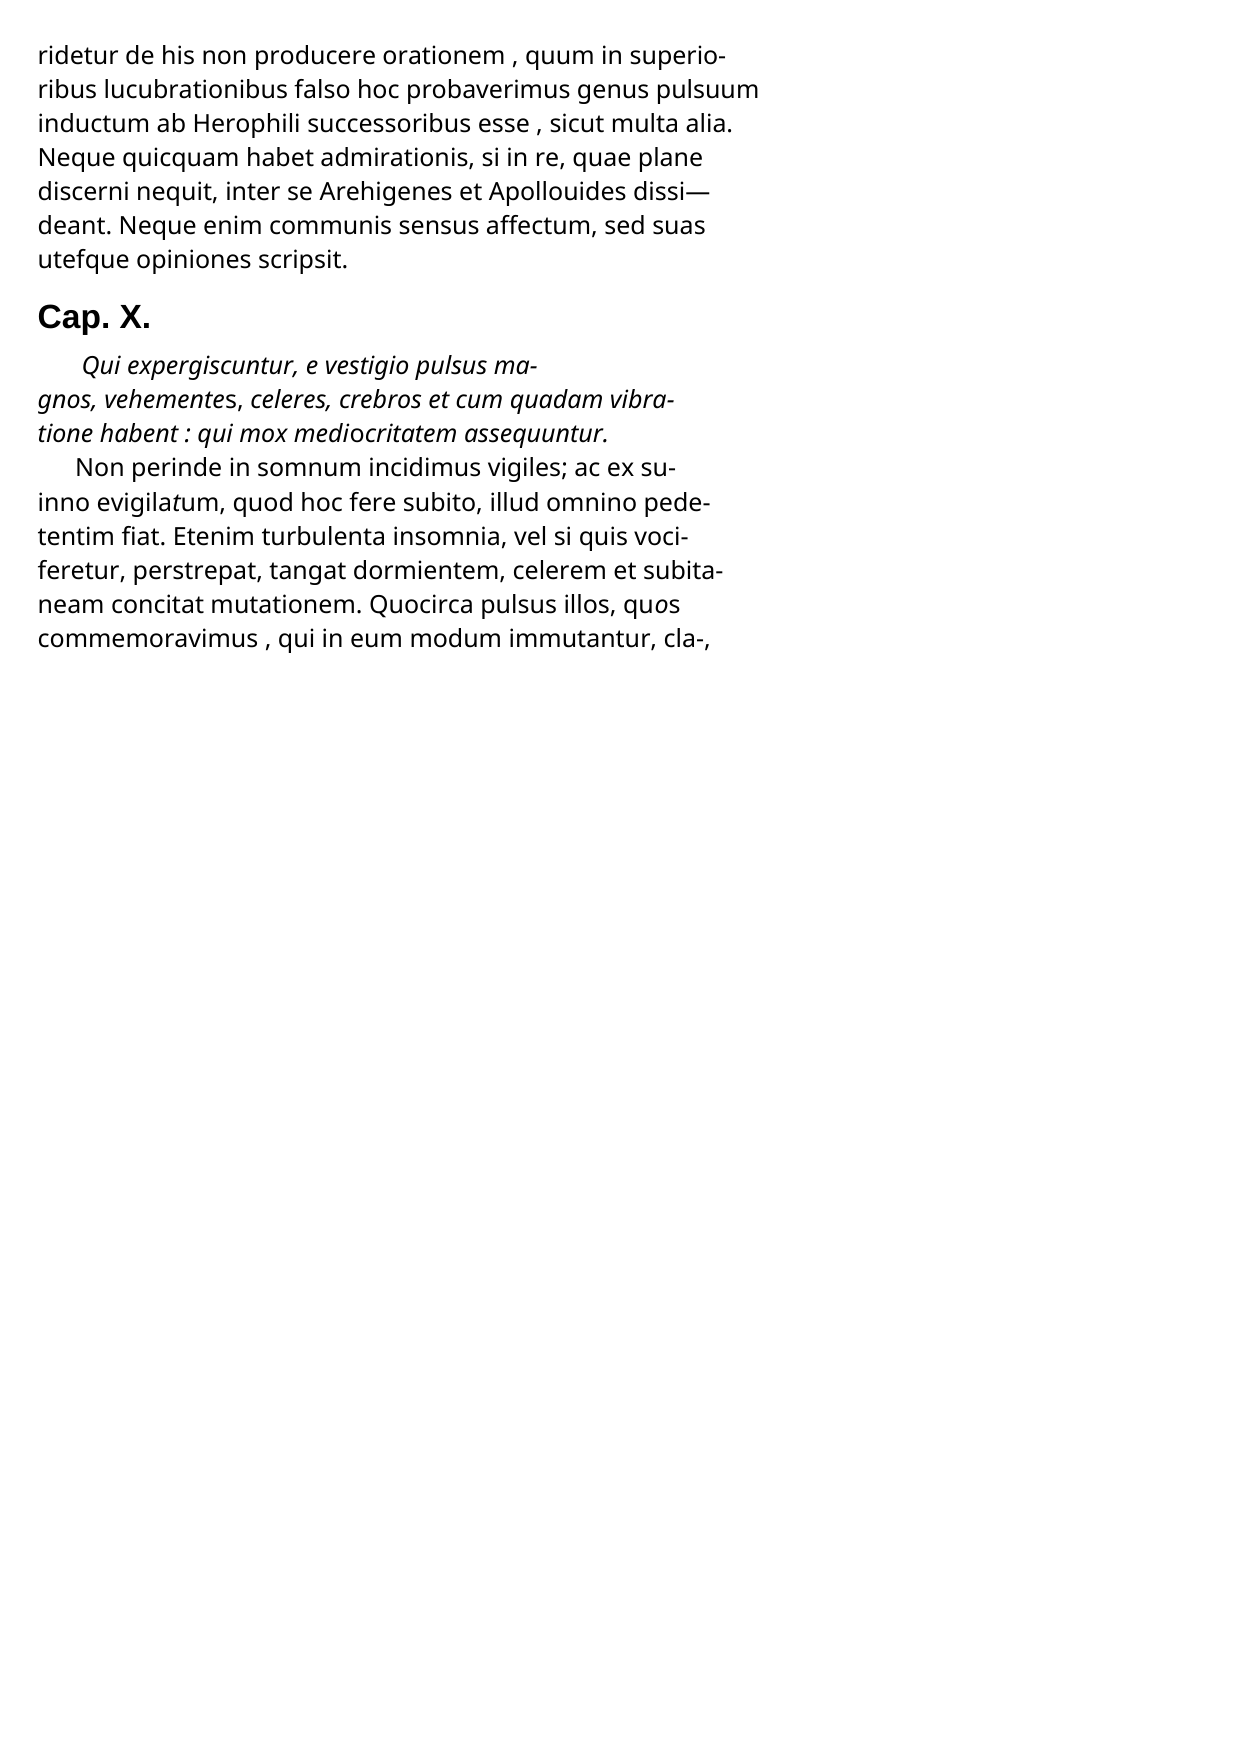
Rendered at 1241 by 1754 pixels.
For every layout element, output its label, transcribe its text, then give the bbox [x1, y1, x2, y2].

subtitle Cap. X. [37, 297, 1203, 335]
text ridetur de his non producere orationem , quum in superio- ribus lucubrationibus falso hoc probaverimus genus pulsuum inductum ab Herophili successoribus esse , sicut multa alia. Neque quicquam habet admirationis, si in re, quae plane discerni nequit, inter se Arehigenes et Apollouides dissi— deant. Neque enim communis sensus affectum, sed suas utefque opiniones scripsit. [37, 37, 1203, 276]
text Qui expergiscuntur, e vestigio pulsus ma- gnos, vehementes, celeres, crebros et cum quadam vibra- tione habent : qui mox mediocritatem assequuntur. [37, 348, 1203, 450]
text Non perinde in somnum incidimus vigiles; ac ex su- inno evigilatum, quod hoc fere subito, illud omnino pede- tentim fiat. Etenim turbulenta insomnia, vel si quis voci- feretur, perstrepat, tangat dormientem, celerem et subita- neam concitat mutationem. Quocirca pulsus illos, quos commemoravimus , qui in eum modum immutantur, cla-, [37, 450, 1203, 654]
